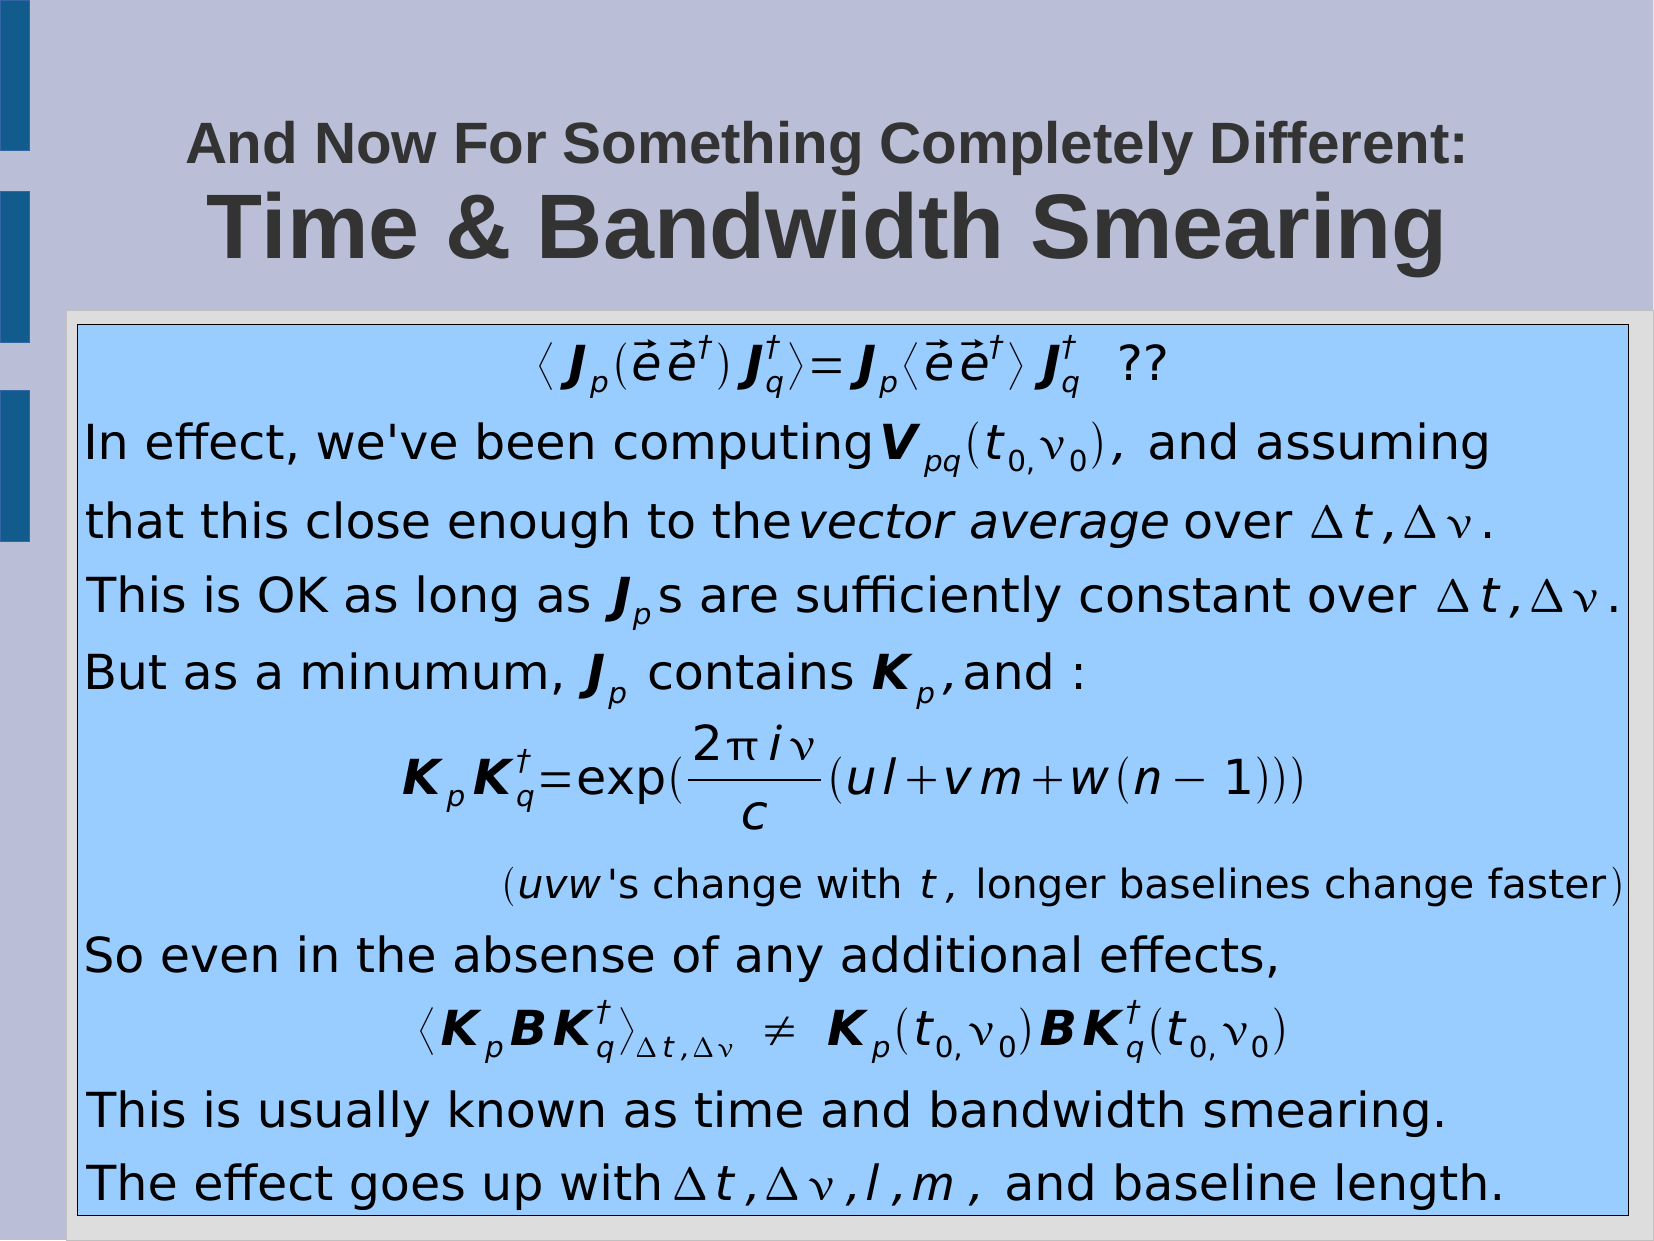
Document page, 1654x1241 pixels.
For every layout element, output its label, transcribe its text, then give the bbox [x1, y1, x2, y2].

chart [77, 324, 1629, 1216]
title And Now For Something Completely Different: Time & Bandwidth Smearing [121, 91, 1534, 299]
